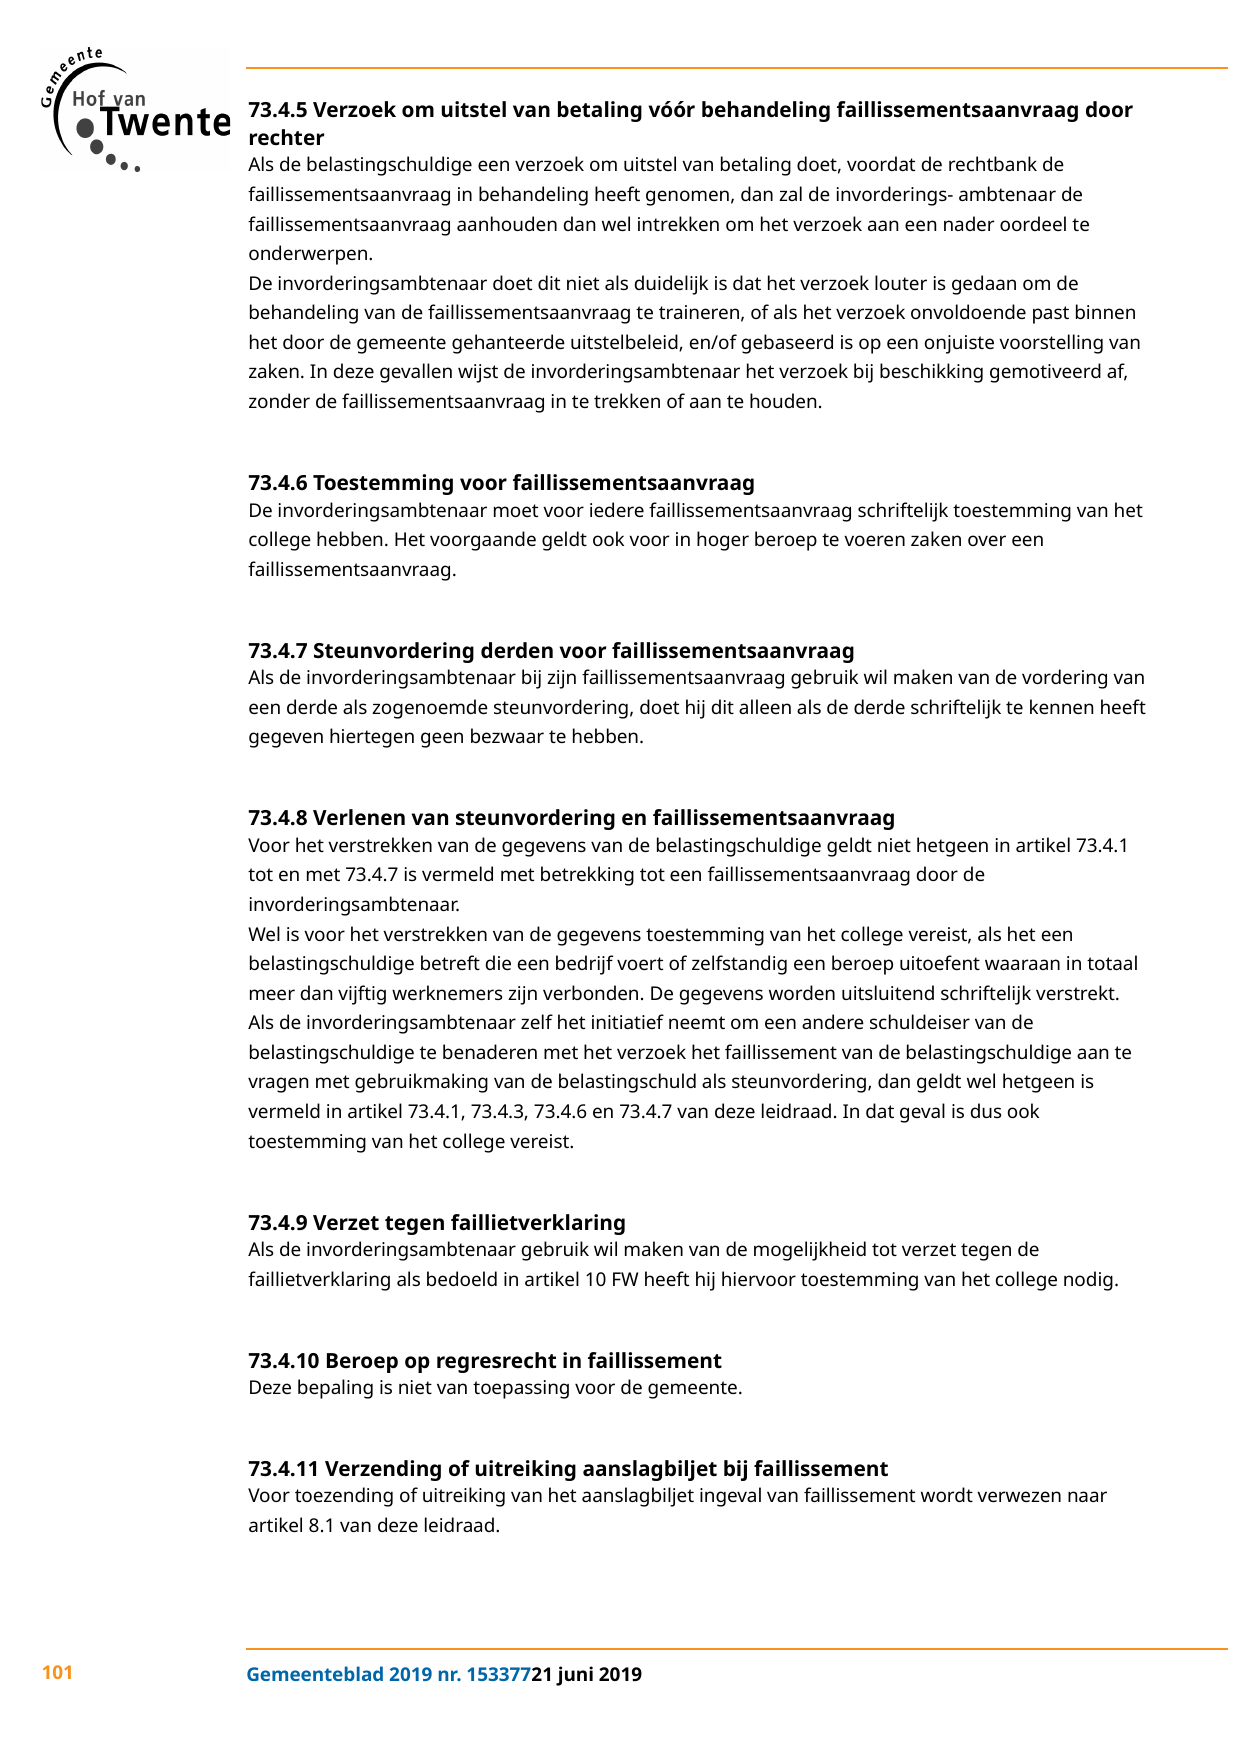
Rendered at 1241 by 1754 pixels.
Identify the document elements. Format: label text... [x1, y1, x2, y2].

text Als de invorderingsambtenaar zelf het initiatief neemt om een andere schuldeiser van de belastingschuldige te benaderen met het verzoek het faillissement van de belastingschuldige aan te vragen met gebruikmaking van de belastingschuld als steunvordering, dan geldt wel hetgeen is vermeld in artikel 73.4.1, 73.4.3, 73.4.6 en 73.4.7 van deze leidraad. In dat geval is dus ook toestemming van het college vereist. [248, 1009, 1152, 1153]
text Voor het verstrekken van de gegevens van de belastingschuldige geldt niet hetgeen in artikel 73.4.1 tot en met 73.4.7 is vermeld met betrekking tot een faillissementsaanvraag door de invorderingsambtenaar. [248, 832, 1152, 917]
text 73.4.8 Verlenen van steunvordering en faillissementsaanvraag [248, 803, 1152, 832]
text De invorderingsambtenaar doet dit niet als duidelijk is dat het verzoek louter is gedaan om de behandeling van de faillissementsaanvraag te traineren, of als het verzoek onvoldoende past binnen het door de gemeente gehanteerde uitstelbeleid, en/of gebaseerd is op een onjuiste voorstelling van zaken. In deze gevallen wijst de invorderingsambtenaar het verzoek bij beschikking gemotiveerd af, zonder de faillissementsaanvraag in te trekken of aan te houden. [248, 270, 1152, 414]
text De invorderingsambtenaar moet voor iedere faillissementsaanvraag schriftelijk toestemming van het college hebben. Het voorgaande geldt ook voor in hoger beroep te voeren zaken over een faillissementsaanvraag. [248, 497, 1152, 582]
text Als de invorderingsambtenaar bij zijn faillissementsaanvraag gebruik wil maken van de vordering van een derde als zogenoemde steunvordering, doet hij dit alleen als de derde schriftelijk te kennen heeft gegeven hiertegen geen bezwaar te hebben. [248, 664, 1152, 749]
text Voor toezending of uitreiking van het aanslagbiljet ingeval van faillissement wordt verwezen naar artikel 8.1 van deze leidraad. [248, 1483, 1152, 1538]
text Als de belastingschuldige een verzoek om uitstel van betaling doet, voordat de rechtbank de faillissementsaanvraag in behandeling heeft genomen, dan zal de invorderings- ambtenaar de faillissementsaanvraag aanhouden dan wel intrekken om het verzoek aan een nader oordeel te onderwerpen. [248, 152, 1152, 266]
text 73.4.5 Verzoek om uitstel van betaling vóór behandeling faillissementsaanvraag door rechter [248, 95, 1152, 152]
picture [41, 47, 231, 172]
text Als de invorderingsambtenaar gebruik wil maken van de mogelijkheid tot verzet tegen de faillietverklaring als bedoeld in artikel 10 FW heeft hij hiervoor toestemming van het college nodig. [248, 1236, 1152, 1292]
text 73.4.10 Beroep op regresrecht in faillissement [248, 1346, 1152, 1374]
text Deze bepaling is niet van toepassing voor de gemeente. [248, 1374, 1152, 1400]
text 73.4.7 Steunvordering derden voor faillissementsaanvraag [248, 636, 1152, 664]
text 73.4.6 Toestemming voor faillissementsaanvraag [248, 468, 1152, 497]
text 73.4.9 Verzet tegen faillietverklaring [248, 1208, 1152, 1236]
text 73.4.11 Verzending of uitreiking aanslagbiljet bij faillissement [248, 1454, 1152, 1483]
text Wel is voor het verstrekken van de gegevens toestemming van het college vereist, als het een belastingschuldige betreft die een bedrijf voert of zelfstandig een beroep uitoefent waaraan in totaal meer dan vijftig werknemers zijn verbonden. De gegevens worden uitsluitend schriftelijk verstrekt. [248, 921, 1152, 1006]
